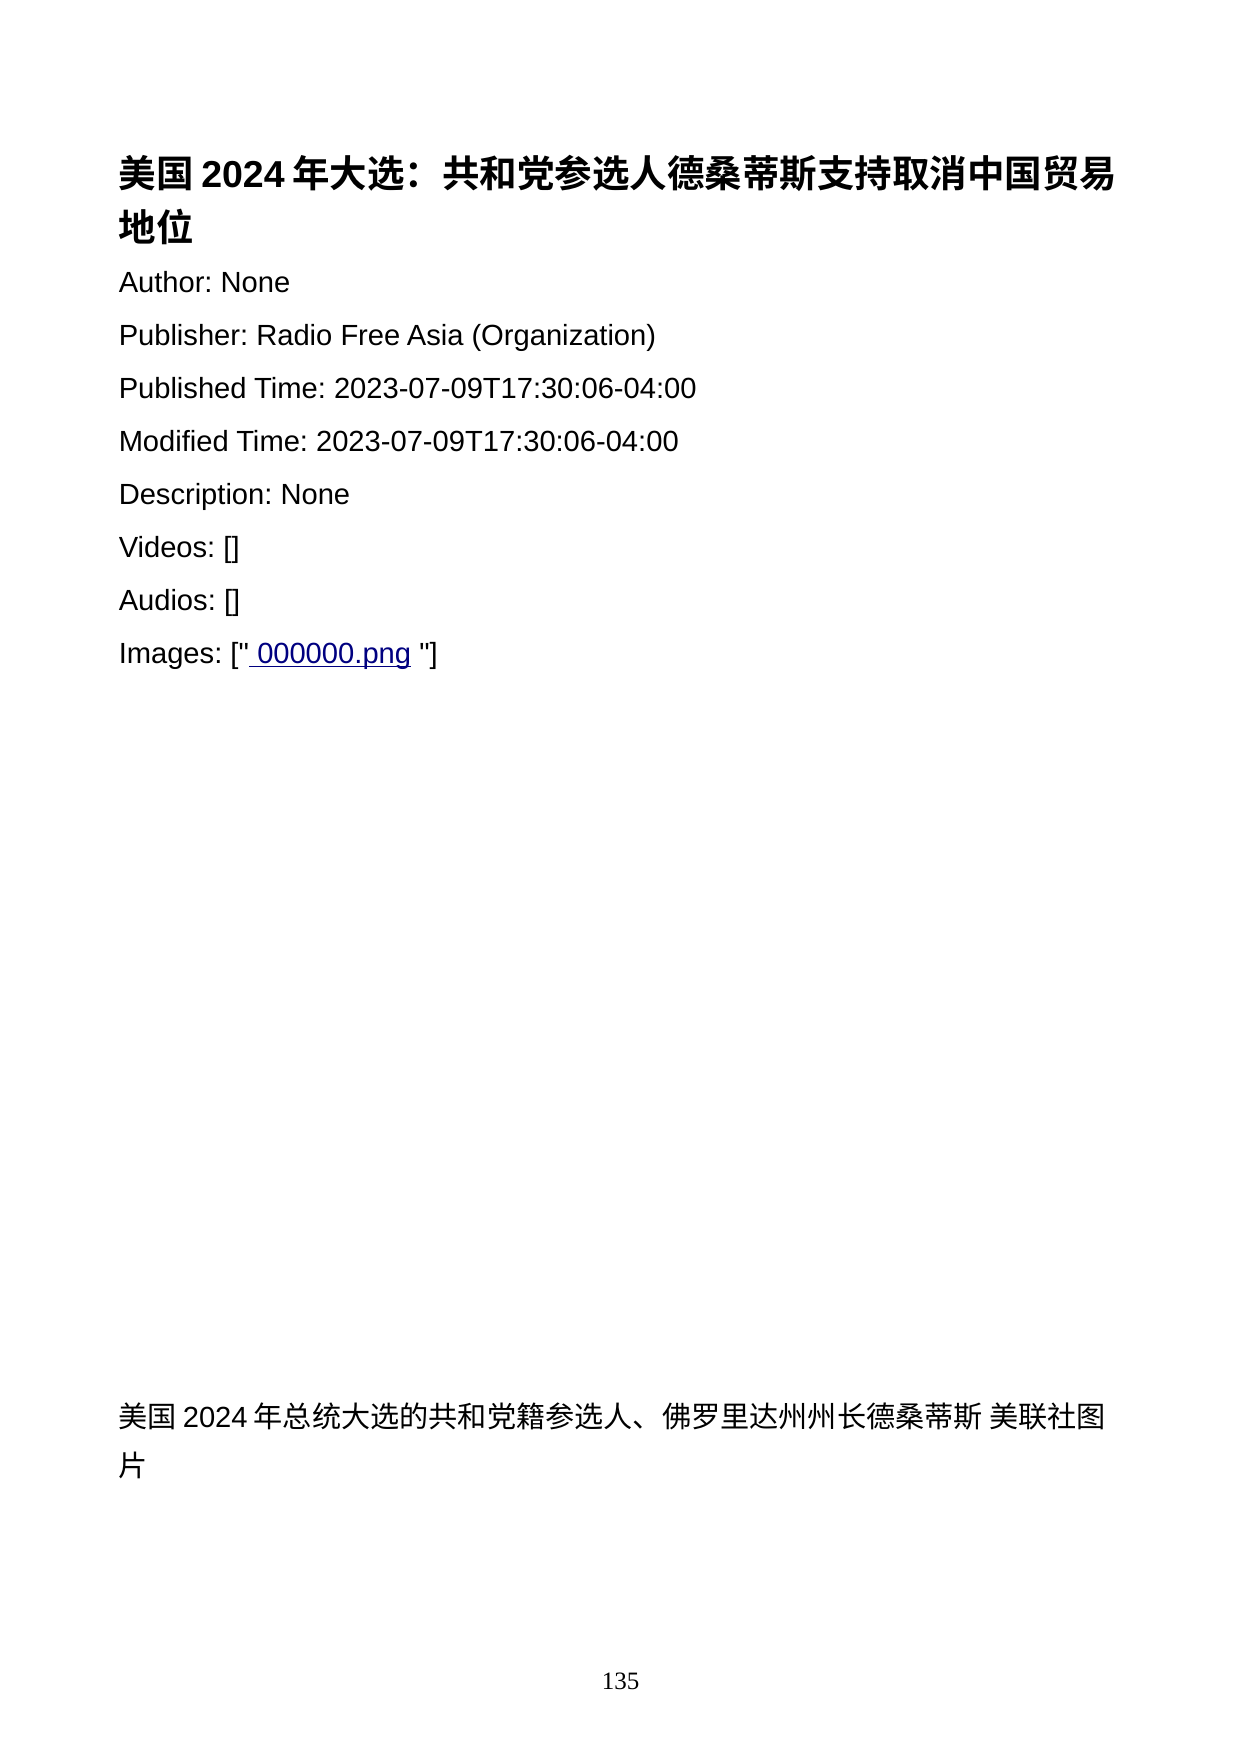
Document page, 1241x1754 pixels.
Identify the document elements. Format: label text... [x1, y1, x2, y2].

text Images: [" 000000.png "] [118, 636, 1122, 670]
text Author: None [118, 264, 1122, 298]
subtitle 美国2024年大选：共和党参选人德桑蒂斯支持取消中国贸易地位 [118, 143, 1122, 252]
text Modified Time: 2023-07-09T17:30:06-04:00 [118, 424, 1122, 457]
text Published Time: 2023-07-09T17:30:06-04:00 [118, 371, 1122, 404]
text Publisher: Radio Free Asia (Organization) [118, 318, 1122, 351]
text 美国2024年总统大选的共和党籍参选人、佛罗里达州州长德桑蒂斯 美联社图片 [118, 689, 1122, 1485]
text Description: None [118, 477, 1122, 511]
text Videos: [] [118, 530, 1122, 564]
text Audios: [] [118, 583, 1122, 617]
